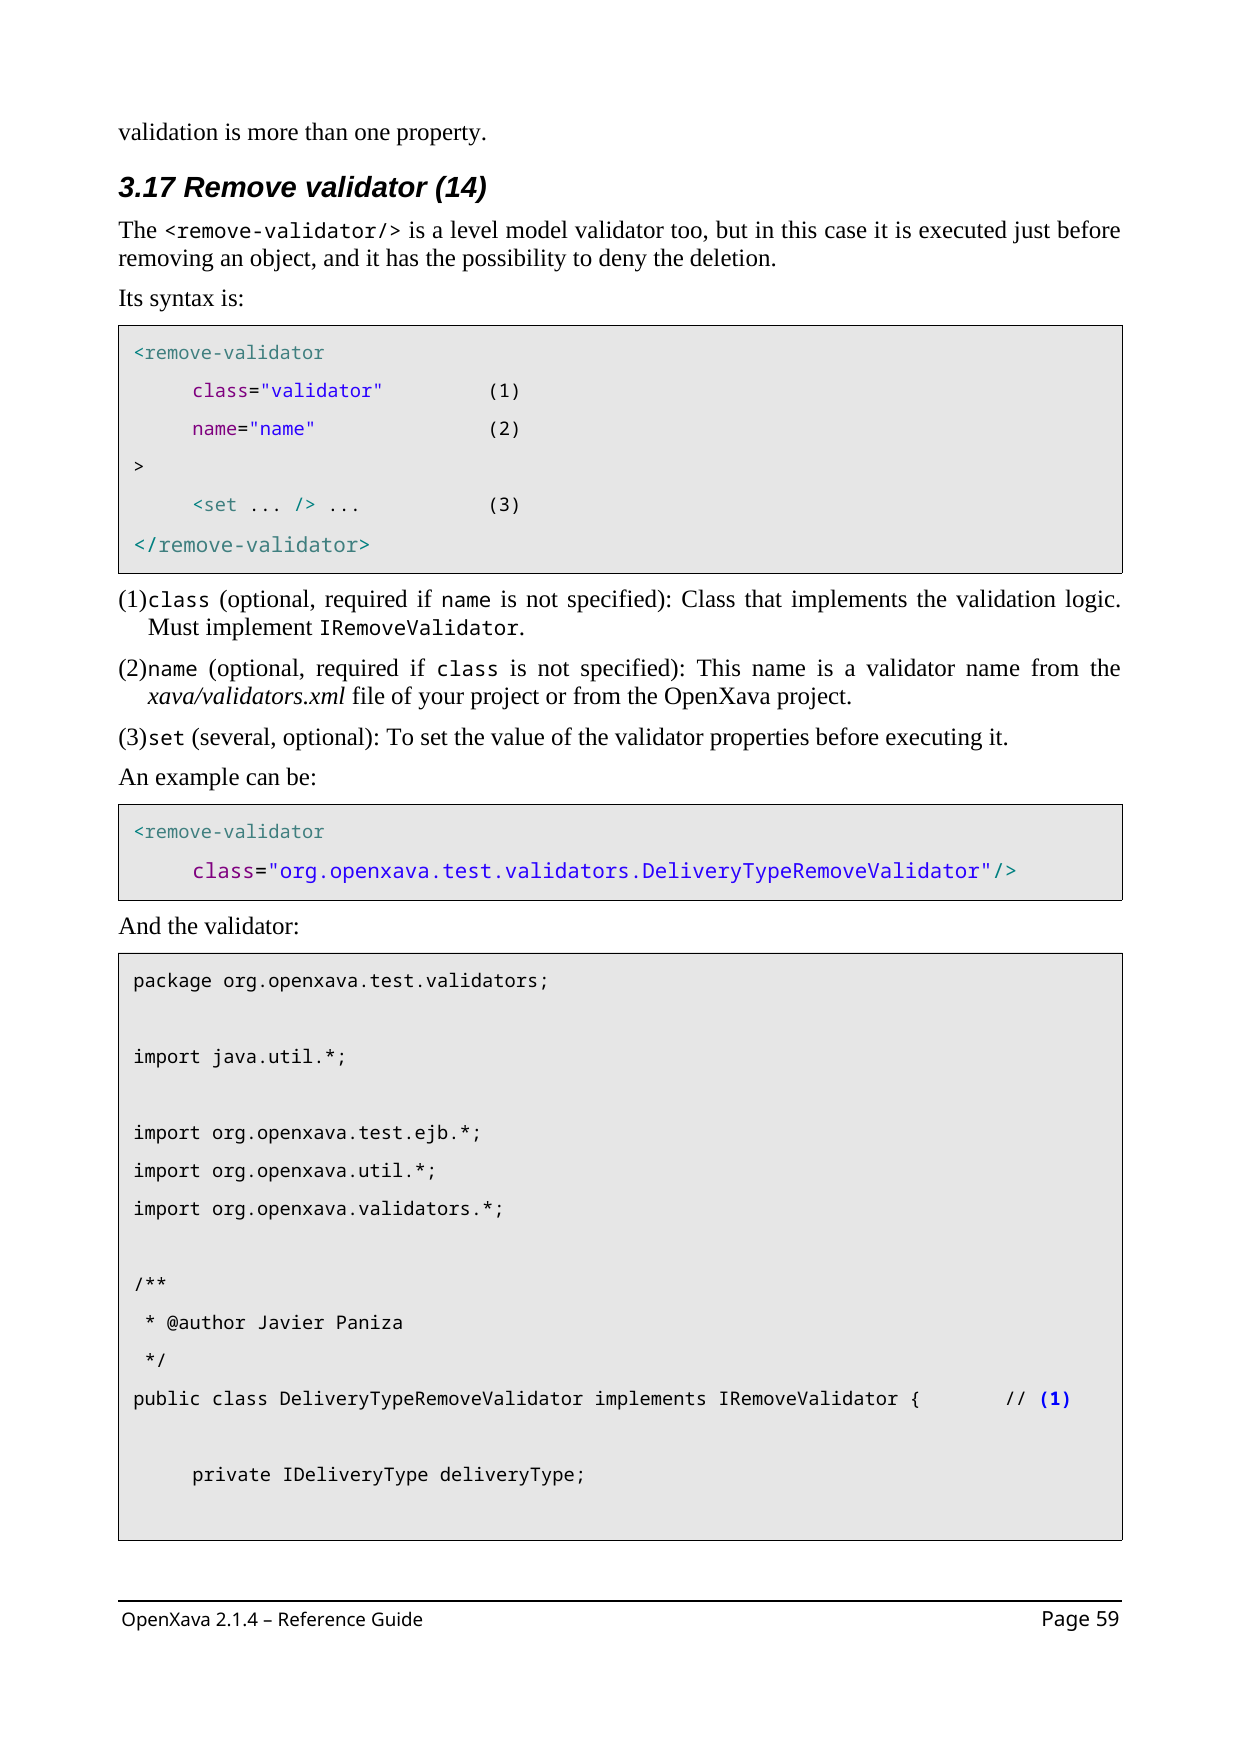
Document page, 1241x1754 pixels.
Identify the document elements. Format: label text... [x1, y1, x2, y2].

text public class DeliveryTypeRemoveValidator implements IRemoveValidator { // (1) [119, 1371, 1122, 1409]
text import org.openxava.validators.*; [119, 1181, 1122, 1218]
text The <remove-validator/> is a level model validator too, but in this case it is executed just before removing an object, and it has the possibility to deny the deletion. [118, 216, 1122, 272]
text name="name" (2) [119, 401, 1122, 439]
text class="org.openxava.test.validators.DeliveryTypeRemoveValidator"/> [119, 842, 1122, 900]
text * @author Javier Paniza [119, 1294, 1122, 1333]
text Its syntax is: [118, 284, 1122, 312]
list class (optional, required if name is not specified): Class that implements the validation logic. Must implement IRemoveValidator. [118, 585, 1122, 642]
list set (several, optional): To set the value of the validator properties before executing it. [118, 723, 1122, 751]
list name (optional, required if class is not specified): This name is a validator name from the xava/validators.xml file of your project or from the OpenXava project. [118, 654, 1122, 710]
text An example can be: [118, 763, 1122, 791]
text /** [119, 1257, 1122, 1294]
text */ [119, 1333, 1122, 1371]
text <remove-validator [119, 805, 1122, 842]
text <set ... /> ... (3) [119, 477, 1122, 515]
text <remove-validator [119, 326, 1122, 363]
text private IDeliveryType deliveryType; [119, 1447, 1122, 1485]
text validation is more than one property. [118, 118, 1122, 146]
text </remove-validator> [119, 515, 1122, 573]
text class="validator" (1) [119, 363, 1122, 401]
text import org.openxava.util.*; [119, 1142, 1122, 1181]
text And the validator: [118, 912, 1122, 940]
text package org.openxava.test.validators; [119, 954, 1122, 990]
subtitle Remove validator (14) [118, 171, 1122, 203]
text > [119, 439, 1122, 477]
text import java.util.*; [119, 1028, 1122, 1066]
text import org.openxava.test.ejb.*; [119, 1104, 1122, 1142]
